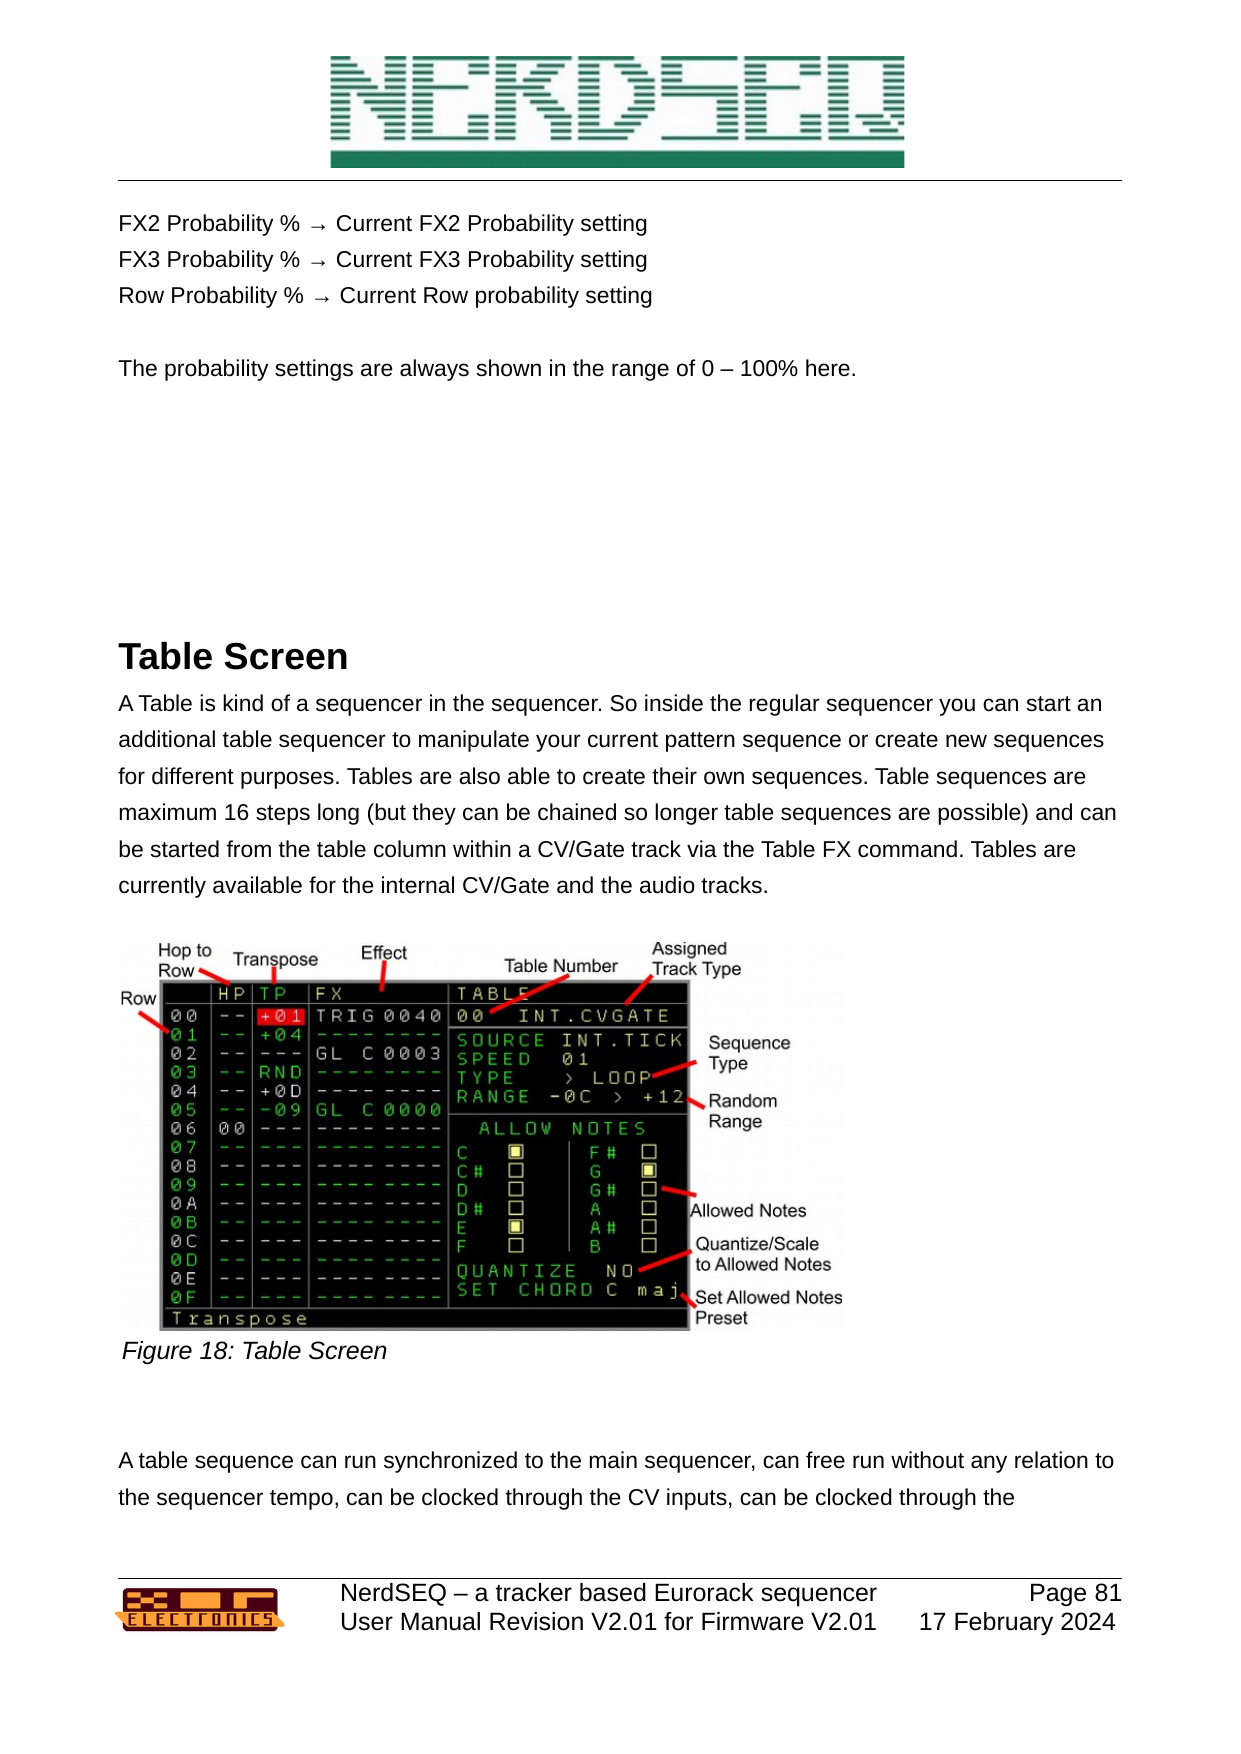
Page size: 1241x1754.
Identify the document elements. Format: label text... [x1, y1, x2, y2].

text FX2 Probability % → Current FX2 Probability setting [118, 209, 1122, 236]
text Row Probability % → Current Row probability setting [118, 282, 1122, 309]
subtitle Table Screen [118, 634, 1122, 678]
text A table sequence can run synchronized to the main sequencer, can free run without any relation to the sequencer tempo, can be clocked through the CV inputs, can be clocked through the [118, 1447, 1122, 1510]
picture [330, 56, 905, 168]
picture [121, 942, 842, 1331]
picture [115, 1584, 285, 1634]
text FX3 Probability % → Current FX3 Probability setting [118, 246, 1122, 272]
text A Table is kind of a sequencer in the sequencer. So inside the regular sequencer you can start an additional table sequencer to manipulate your current pattern sequence or create new sequences for different purposes. Tables are also able to create their own sequences. Table sequences are maximum 16 steps long (but they can be chained so longer table sequences are possible) and can be started from the table column within a CV/Gate track via the Table FX command. Tables are currently available for the internal CV/Gate and the audio tracks. [118, 690, 1122, 898]
text Figure 18: Table Screen [122, 1331, 904, 1364]
text The probability settings are always shown in the range of 0 – 100% here. [118, 355, 1122, 381]
